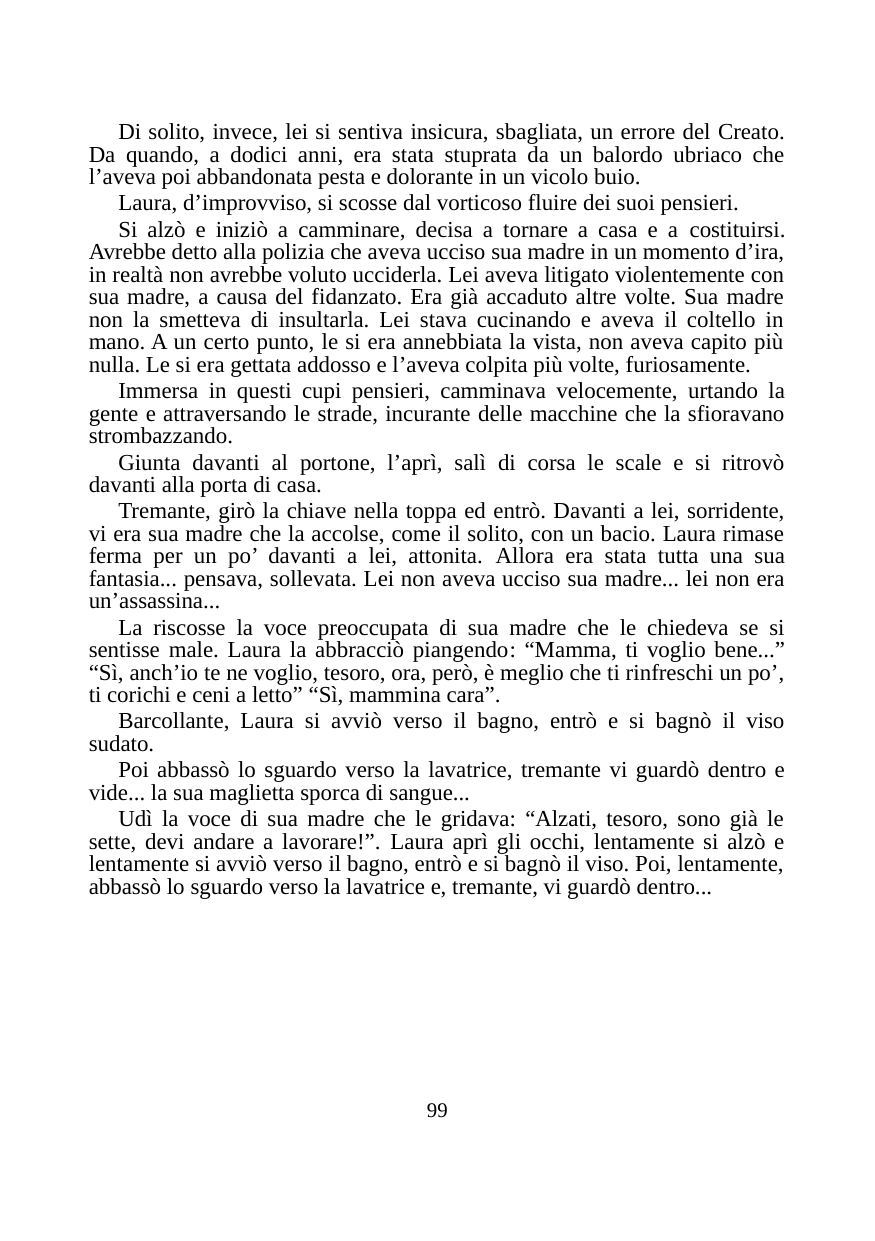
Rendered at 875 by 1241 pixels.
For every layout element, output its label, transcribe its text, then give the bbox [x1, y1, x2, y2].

text Laura, d’improvviso, si scosse dal vorticoso fluire dei suoi pensieri. [88, 189, 786, 216]
text Immersa in questi cupi pensieri, camminava velocemente, urtando la gente e attraversando le strade, incurante delle macchine che la sfioravano strombazzando. [88, 377, 786, 448]
text Di solito, invece, lei si sentiva insicura, sbagliata, un errore del Creato. Da quando, a dodici anni, era stata stuprata da un balordo ubriaco che l’aveva poi abbandonata pesta e dolorante in un vicolo buio. [88, 118, 786, 189]
text Si alzò e iniziò a camminare, decisa a tornare a casa e a costituirsi. Avrebbe detto alla polizia che aveva ucciso sua madre in un momento d’ira, in realtà non avrebbe voluto ucciderla. Lei aveva litigato violentemente con sua madre, a causa del fidanzato. Era già accaduto altre volte. Sua madre non la smetteva di insultarla. Lei stava cucinando e aveva il coltello in mano. A un certo punto, le si era annebbiata la vista, non aveva capito più nulla. Le si era gettata addosso e l’aveva colpita più volte, furiosamente. [88, 216, 786, 377]
text Barcollante, Laura si avviò verso il bagno, entrò e si bagnò il viso sudato. [88, 708, 786, 756]
text Poi abbassò lo sguardo verso la lavatrice, tremante vi guardò dentro e vide... la sua maglietta sporca di sangue... [88, 756, 786, 805]
text La riscosse la voce preoccupata di sua madre che le chiedeva se si sentisse male. Laura la abbracciò piangendo: “Mamma, ti voglio bene...” “Sì, anch’io te ne voglio, tesoro, ora, però, è meglio che ti rinfreschi un po’, ti corichi e ceni a letto” “Sì, mammina cara”. [88, 614, 786, 708]
text Tremante, girò la chiave nella toppa ed entrò. Davanti a lei, sorridente, vi era sua madre che la accolse, come il solito, con un bacio. Laura rimase ferma per un po’ davanti a lei, attonita. Allora era stata tutta una sua fantasia... pensava, sollevata. Lei non aveva ucciso sua madre... lei non era un’assassina... [88, 497, 786, 614]
text Giunta davanti al portone, l’aprì, salì di corsa le scale e si ritrovò davanti alla porta di casa. [88, 448, 786, 497]
text Udì la voce di sua madre che le gridava: “Alzati, tesoro, sono già le sette, devi andare a lavorare!”. Laura aprì gli occhi, lentamente si alzò e lentamente si avviò verso il bagno, entrò e si bagnò il viso. Poi, lentamente, abbassò lo sguardo verso la lavatrice e, tremante, vi guardò dentro... [88, 805, 786, 899]
